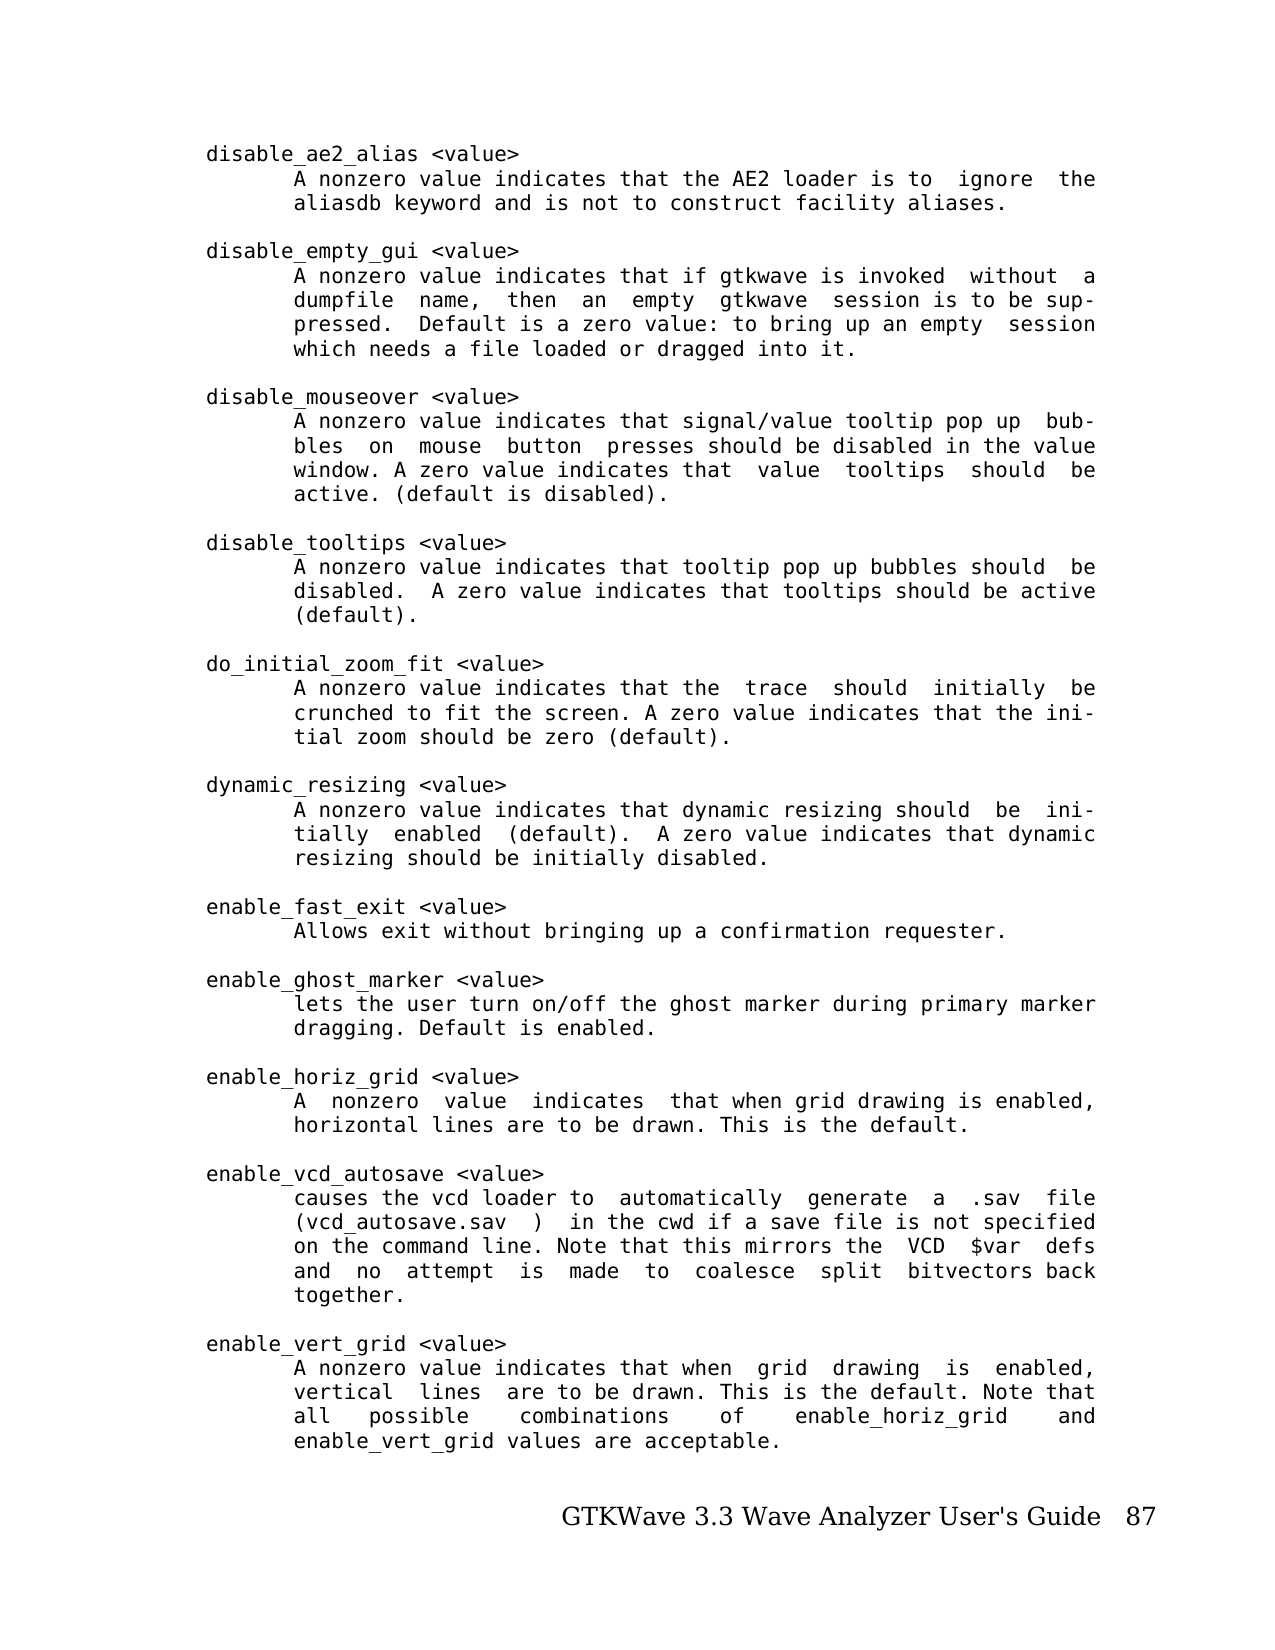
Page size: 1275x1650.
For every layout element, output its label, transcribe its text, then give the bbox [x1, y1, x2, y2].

text (vcd_autosave.sav ) in the cwd if a save file is not specified [118, 1210, 1157, 1234]
text aliasdb keyword and is not to construct facility aliases. [118, 191, 1157, 215]
text disable_tooltips <value> [118, 531, 1157, 555]
text A nonzero value indicates that when grid drawing is enabled, [118, 1356, 1157, 1380]
text Allows exit without bringing up a confirmation requester. [118, 919, 1157, 943]
text all possible combinations of enable_horiz_grid and [118, 1404, 1157, 1429]
text causes the vcd loader to automatically generate a .sav file [118, 1186, 1157, 1210]
text A nonzero value indicates that when grid drawing is enabled, [118, 1089, 1157, 1113]
text on the command line. Note that this mirrors the VCD $var defs [118, 1234, 1157, 1259]
text enable_fast_exit <value> [118, 895, 1157, 919]
text A nonzero value indicates that tooltip pop up bubbles should be [118, 555, 1157, 579]
text A nonzero value indicates that signal/value tooltip pop up bub- [118, 409, 1157, 434]
text horizontal lines are to be drawn. This is the default. [118, 1113, 1157, 1137]
text dumpfile name, then an empty gtkwave session is to be sup- [118, 288, 1157, 312]
text disable_ae2_alias <value> [118, 142, 1157, 167]
text window. A zero value indicates that value tooltips should be [118, 458, 1157, 482]
text together. [118, 1283, 1157, 1307]
text A nonzero value indicates that the AE2 loader is to ignore the [118, 167, 1157, 191]
text crunched to fit the screen. A zero value indicates that the ini- [118, 701, 1157, 725]
text tially enabled (default). A zero value indicates that dynamic [118, 822, 1157, 846]
text (default). [118, 603, 1157, 628]
text tial zoom should be zero (default). [118, 725, 1157, 749]
text A nonzero value indicates that if gtkwave is invoked without a [118, 264, 1157, 288]
text A nonzero value indicates that the trace should initially be [118, 676, 1157, 701]
text enable_vcd_autosave <value> [118, 1162, 1157, 1186]
text which needs a file loaded or dragged into it. [118, 337, 1157, 361]
text enable_horiz_grid <value> [118, 1065, 1157, 1089]
text bles on mouse button presses should be disabled in the value [118, 434, 1157, 458]
text do_initial_zoom_fit <value> [118, 652, 1157, 676]
text enable_ghost_marker <value> [118, 968, 1157, 992]
text disabled. A zero value indicates that tooltips should be active [118, 579, 1157, 603]
text A nonzero value indicates that dynamic resizing should be ini- [118, 798, 1157, 822]
text active. (default is disabled). [118, 482, 1157, 506]
text dragging. Default is enabled. [118, 1016, 1157, 1040]
text disable_empty_gui <value> [118, 239, 1157, 264]
text enable_vert_grid values are acceptable. [118, 1429, 1157, 1453]
text enable_vert_grid <value> [118, 1332, 1157, 1356]
text pressed. Default is a zero value: to bring up an empty session [118, 312, 1157, 337]
text and no attempt is made to coalesce split bitvectors back [118, 1259, 1157, 1283]
text vertical lines are to be drawn. This is the default. Note that [118, 1380, 1157, 1404]
text disable_mouseover <value> [118, 385, 1157, 409]
text resizing should be initially disabled. [118, 846, 1157, 871]
text lets the user turn on/off the ghost marker during primary marker [118, 992, 1157, 1016]
text dynamic_resizing <value> [118, 773, 1157, 798]
